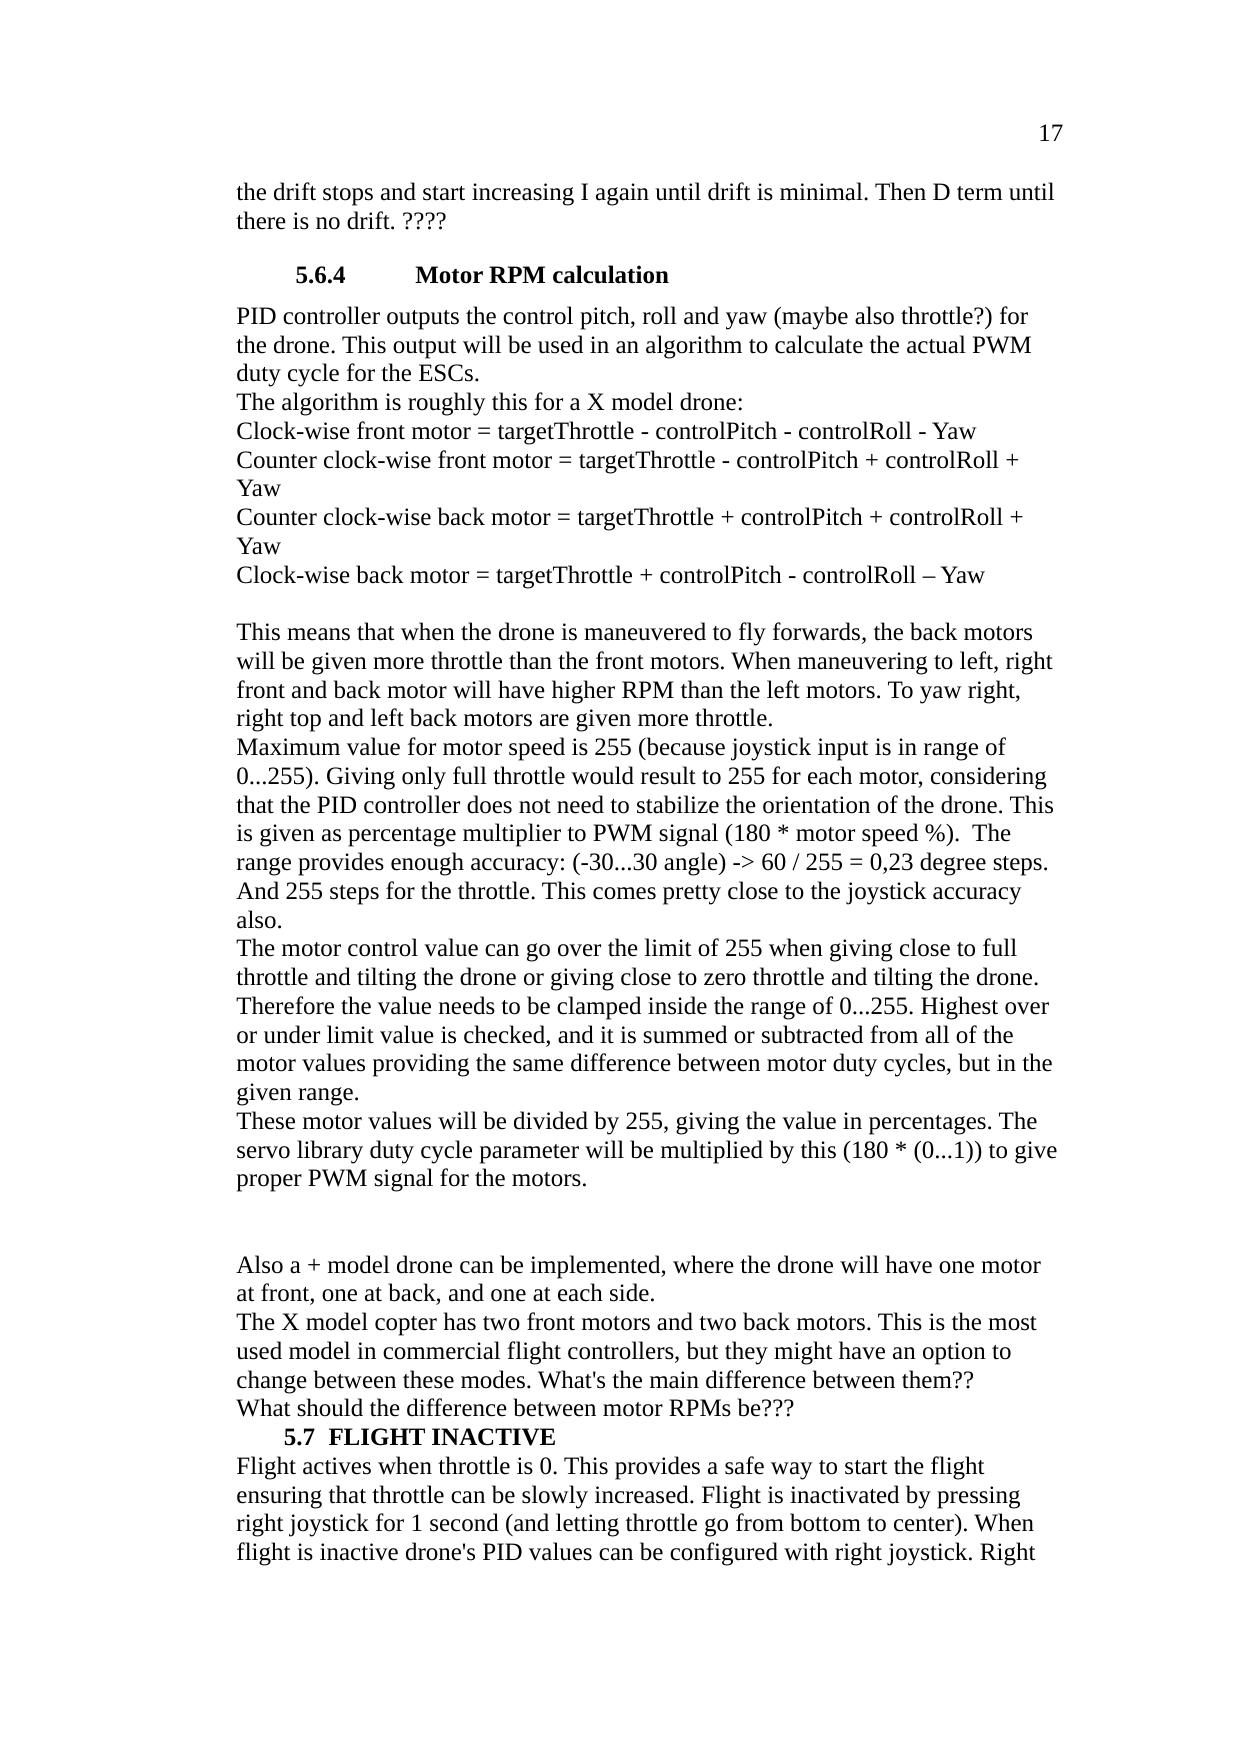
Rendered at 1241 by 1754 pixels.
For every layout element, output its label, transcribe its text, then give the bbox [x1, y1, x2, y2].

text The motor control value can go over the limit of 255 when giving close to full throttle and tilting the drone or giving close to zero throttle and tilting the drone. Therefore the value needs to be clamped inside the range of 0...255. Highest over or under limit value is checked, and it is summed or subtracted from all of the motor values providing the same difference between motor duty cycles, but in the given range. [236, 933, 1063, 1106]
text The X model copter has two front motors and two back motors. This is the most used model in commercial flight controllers, but they might have an option to change between these modes. What's the main difference between them?? [236, 1307, 1063, 1393]
text This means that when the drone is maneuvered to fly forwards, the back motors will be given more throttle than the front motors. When maneuvering to left, right front and back motor will have higher RPM than the left motors. To yaw right, right top and left back motors are given more throttle. [236, 617, 1063, 732]
text The algorithm is roughly this for a X model drone: [236, 387, 1063, 416]
text the drift stops and start increasing I again until drift is minimal. Then D term until there is no drift. ???? [236, 177, 1063, 235]
text PID controller outputs the control pitch, roll and yaw (maybe also throttle?) for the drone. This output will be used in an algorithm to calculate the actual PWM duty cycle for the ESCs. [236, 301, 1063, 387]
subtitle Flight inactive [283, 1422, 1063, 1451]
text Also a + model drone can be implemented, where the drone will have one motor at front, one at back, and one at each side. [236, 1250, 1063, 1307]
text These motor values will be divided by 255, giving the value in percentages. The servo library duty cycle parameter will be multiplied by this (180 * (0...1)) to give proper PWM signal for the motors. [236, 1106, 1063, 1192]
text Maximum value for motor speed is 255 (because joystick input is in range of 0...255). Giving only full throttle would result to 255 for each motor, considering that the PID controller does not need to stabilize the orientation of the drone. This is given as percentage multiplier to PWM signal (180 * motor speed %). The range provides enough accuracy: (-30...30 angle) -> 60 / 255 = 0,23 degree steps. And 255 steps for the throttle. This comes pretty close to the joystick accuracy also. [236, 732, 1063, 933]
text Flight actives when throttle is 0. This provides a safe way to start the flight ensuring that throttle can be slowly increased. Flight is inactivated by pressing right joystick for 1 second (and letting throttle go from bottom to center). When flight is inactive drone's PID values can be configured with right joystick. Right [236, 1451, 1063, 1566]
text What should the difference between motor RPMs be??? [236, 1393, 1063, 1422]
subtitle Motor RPM calculation [295, 260, 1063, 288]
text Clock-wise front motor = targetThrottle - controlPitch - controlRoll - Yaw Counter clock-wise front motor = targetThrottle - controlPitch + controlRoll + Yaw Counter clock-wise back motor = targetThrottle + controlPitch + controlRoll + Yaw Clock-wise back motor = targetThrottle + controlPitch - controlRoll – Yaw [236, 416, 1063, 588]
